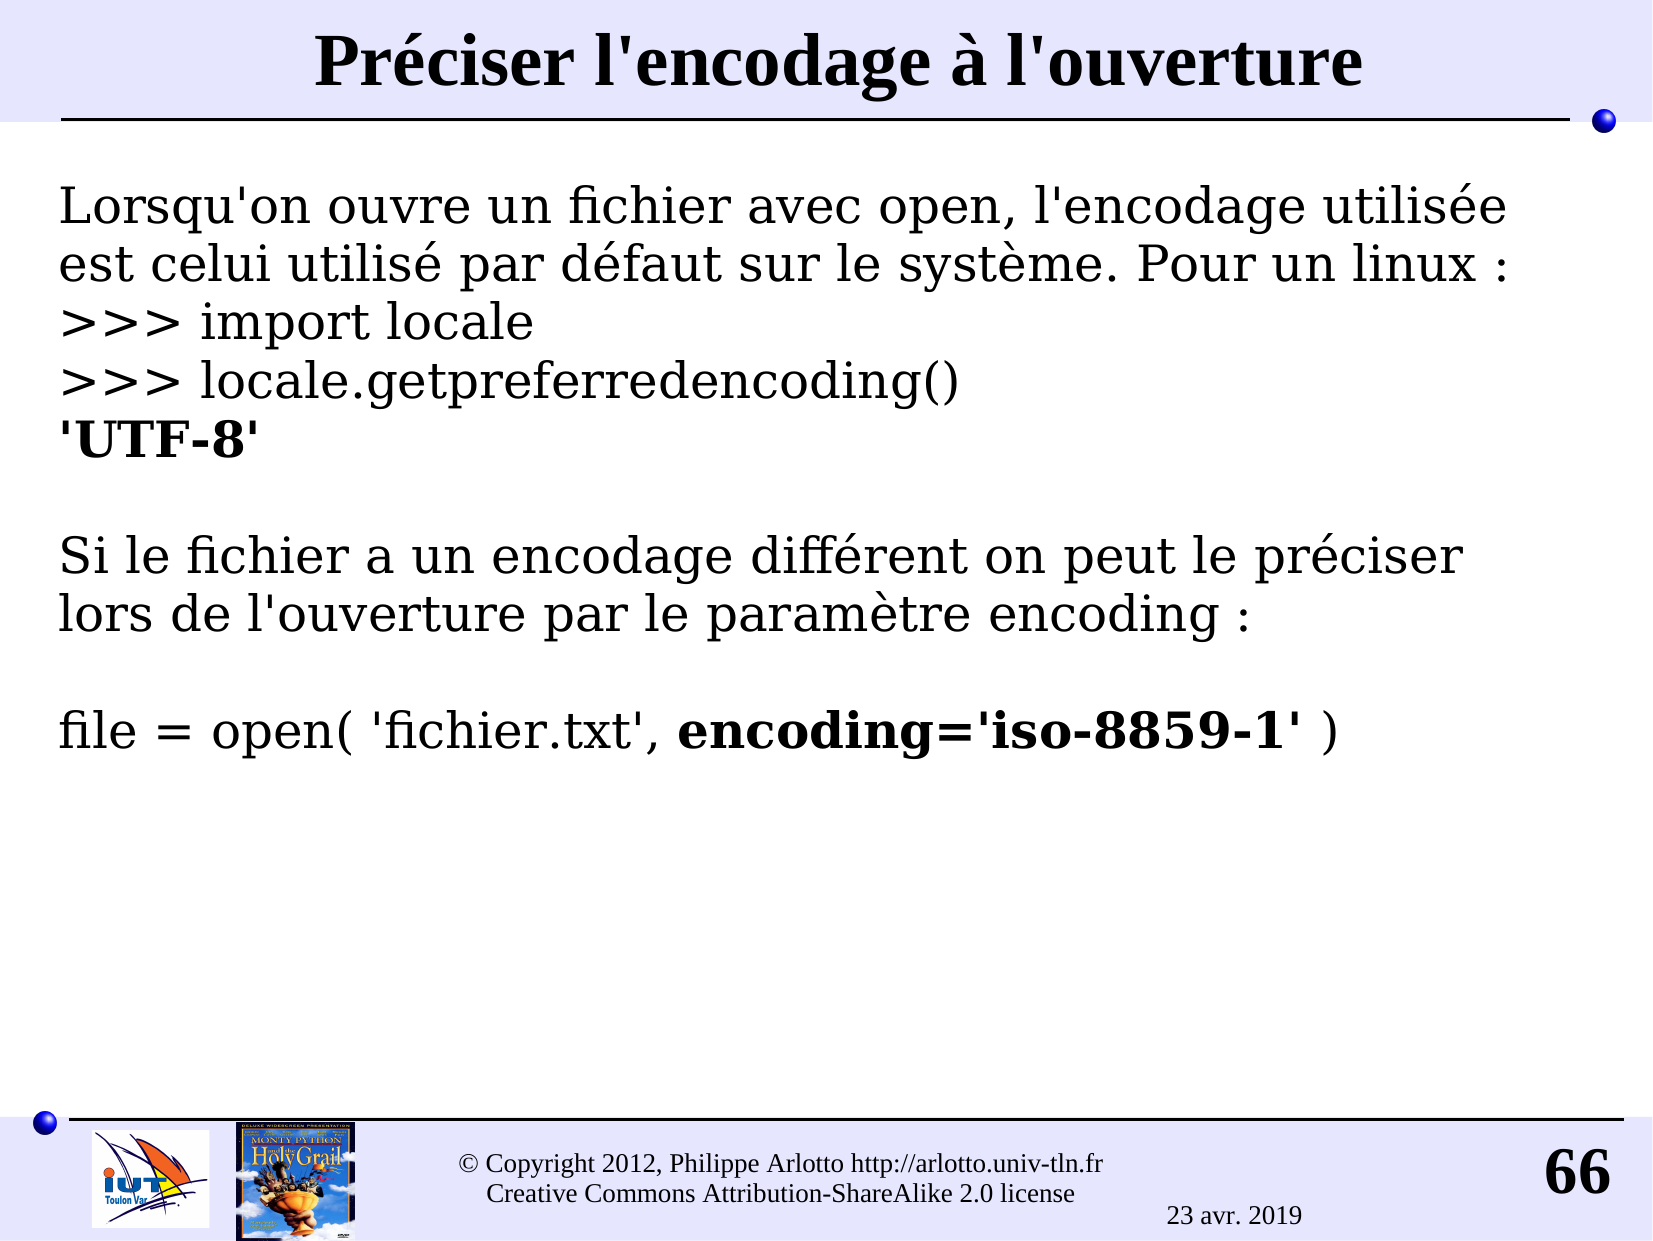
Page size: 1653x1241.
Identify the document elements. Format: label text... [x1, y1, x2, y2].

picture [236, 1122, 355, 1241]
title Préciser l'encodage à l'ouverture [95, 14, 1585, 107]
text_box Lorsqu'on ouvre un fichier avec open, l'encodage utilisée est celui utilisé par défaut sur le système. Pour un linux : >>> import locale >>> locale.getpreferredencoding() 'UTF-8' Si le fichier a un encodage différent on peut le préciser lors de l'ouverture par le paramètre encoding : file = open( 'fichier.txt', encoding='iso-8859-1' ) [59, 177, 1565, 822]
